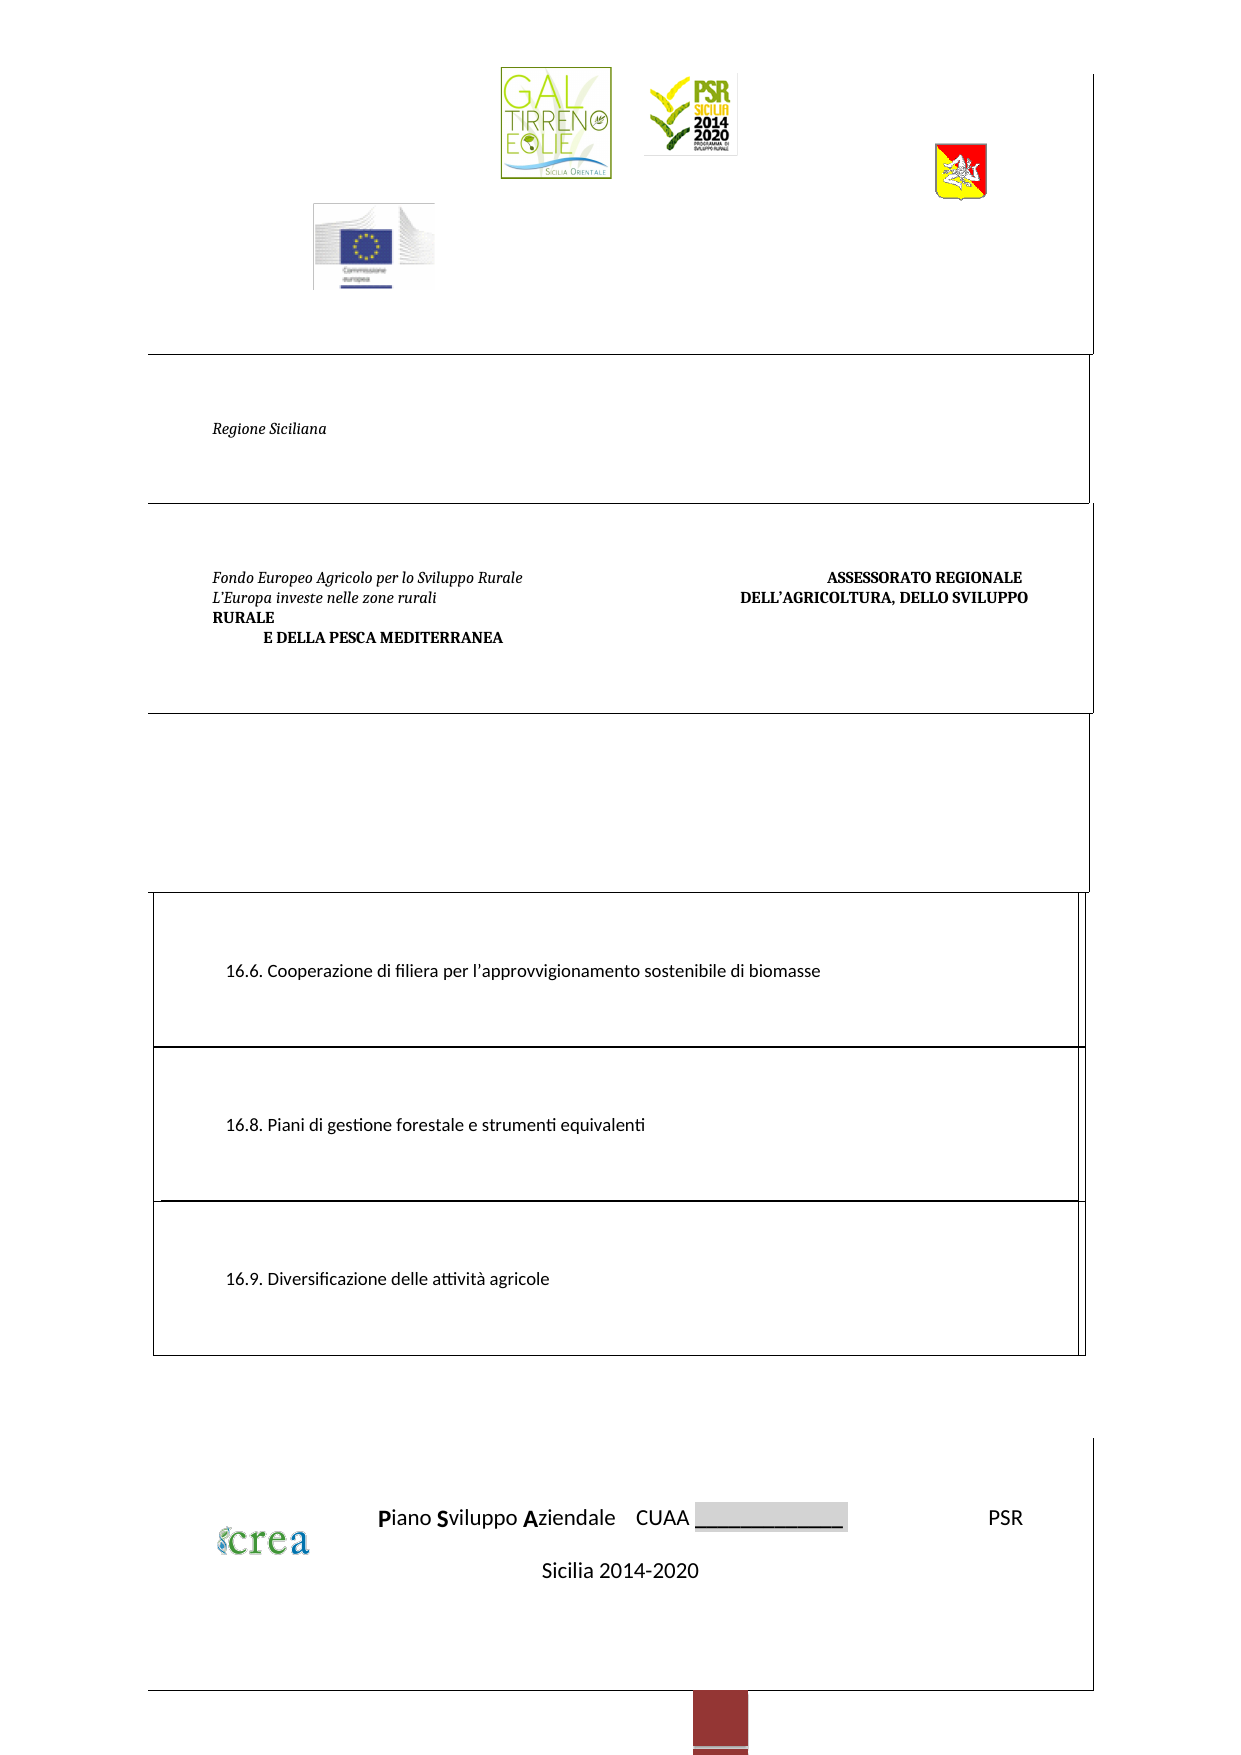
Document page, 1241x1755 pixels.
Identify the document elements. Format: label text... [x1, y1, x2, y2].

table_cell 16.9. Diversificazione delle attività agricole [154, 1202, 1078, 1355]
table_cell 16.6. Cooperazione di filiera per l’approvvigionamento sostenibile di biomasse [154, 893, 1078, 1046]
table_cell 16.8. Piani di gestione forestale e strumenti equivalenti [154, 1048, 1078, 1201]
